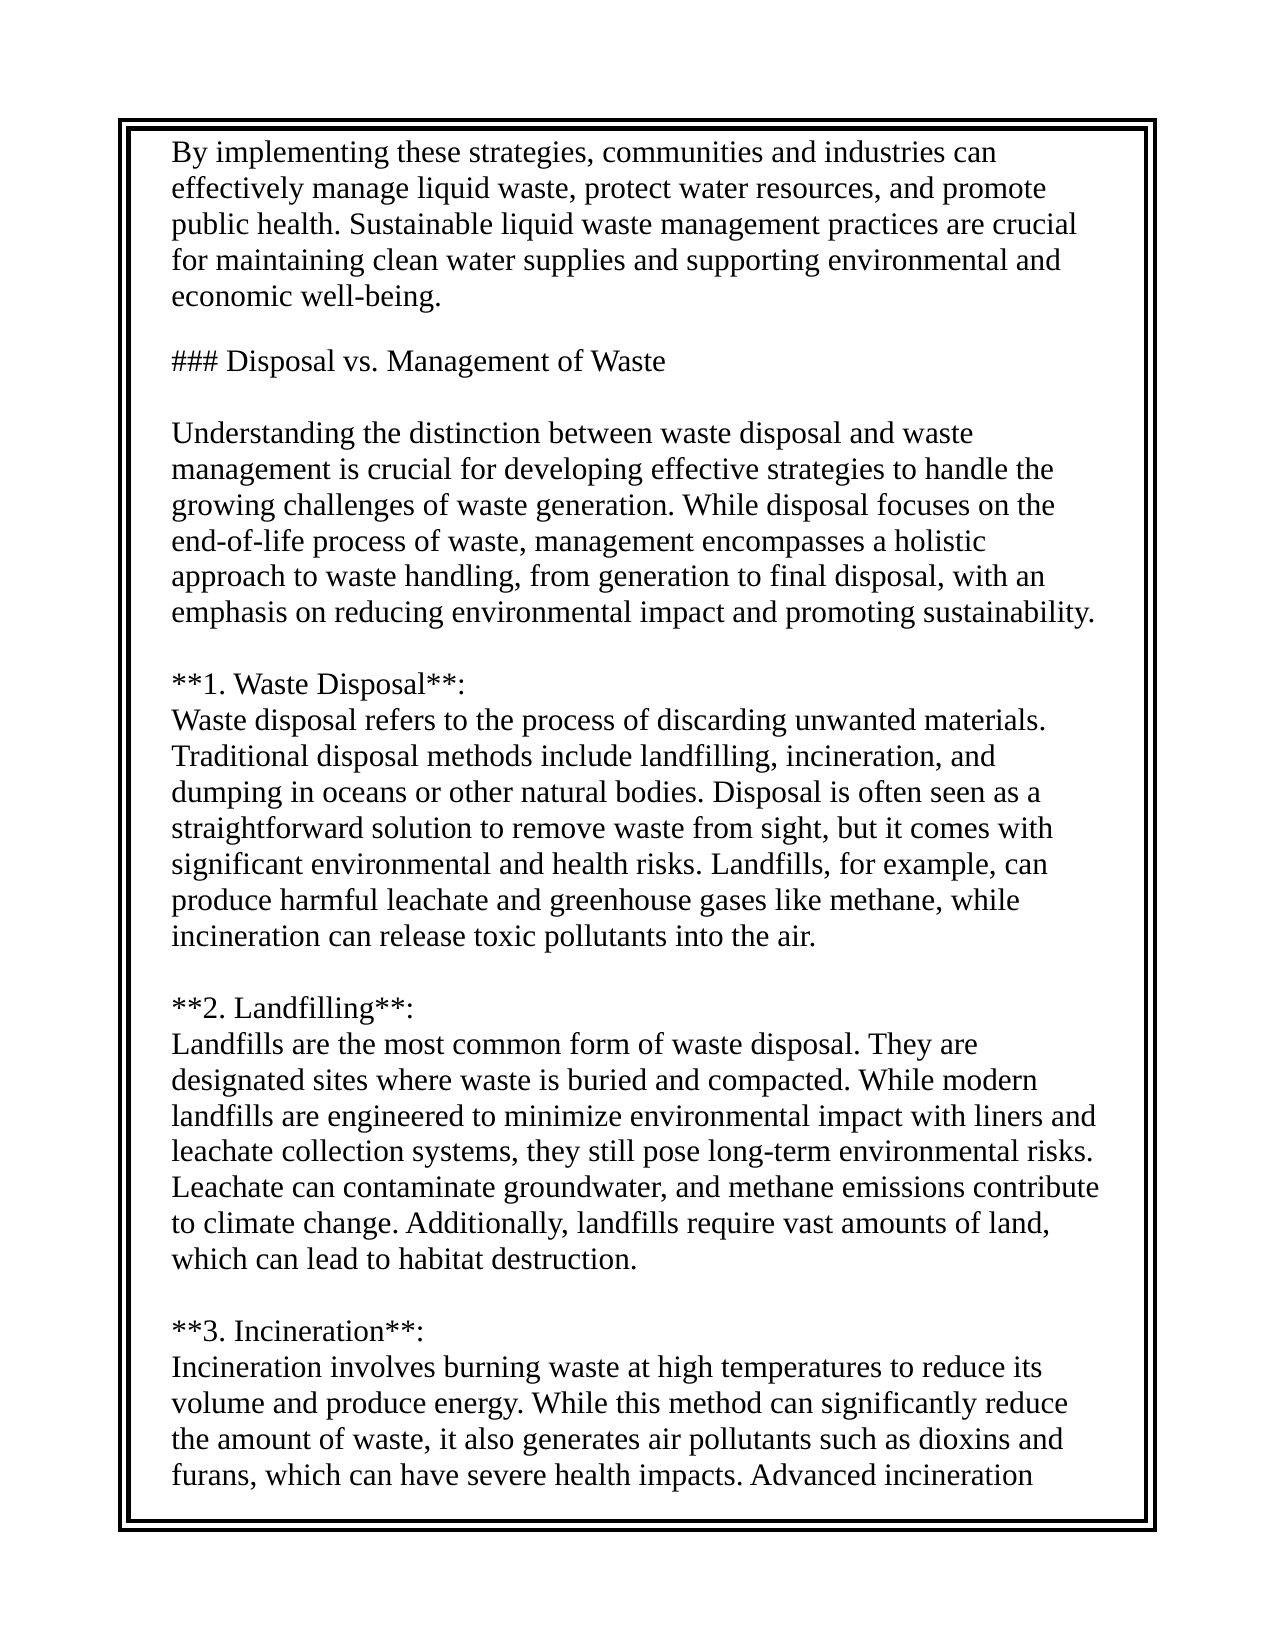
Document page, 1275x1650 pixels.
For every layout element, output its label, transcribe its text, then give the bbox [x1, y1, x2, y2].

text ### Disposal vs. Management of Waste Understanding the distinction between waste disposal and waste management is crucial for developing effective strategies to handle the growing challenges of waste generation. While disposal focuses on the end-of-life process of waste, management encompasses a holistic approach to waste handling, from generation to final disposal, with an emphasis on reducing environmental impact and promoting sustainability. **1. Waste Disposal**: Waste disposal refers to the process of discarding unwanted materials. Traditional disposal methods include landfilling, incineration, and dumping in oceans or other natural bodies. Disposal is often seen as a straightforward solution to remove waste from sight, but it comes with significant environmental and health risks. Landfills, for example, can produce harmful leachate and greenhouse gases like methane, while incineration can release toxic pollutants into the air. **2. Landfilling**: Landfills are the most common form of waste disposal. They are designated sites where waste is buried and compacted. While modern landfills are engineered to minimize environmental impact with liners and leachate collection systems, they still pose long-term environmental risks. Leachate can contaminate groundwater, and methane emissions contribute to climate change. Additionally, landfills require vast amounts of land, which can lead to habitat destruction. **3. Incineration**: Incineration involves burning waste at high temperatures to reduce its volume and produce energy. While this method can significantly reduce the amount of waste, it also generates air pollutants such as dioxins and furans, which can have severe health impacts. Advanced incineration [171, 342, 1104, 1492]
text By implementing these strategies, communities and industries can effectively manage liquid waste, protect water resources, and promote public health. Sustainable liquid waste management practices are crucial for maintaining clean water supplies and supporting environmental and economic well-being. [171, 134, 1104, 313]
